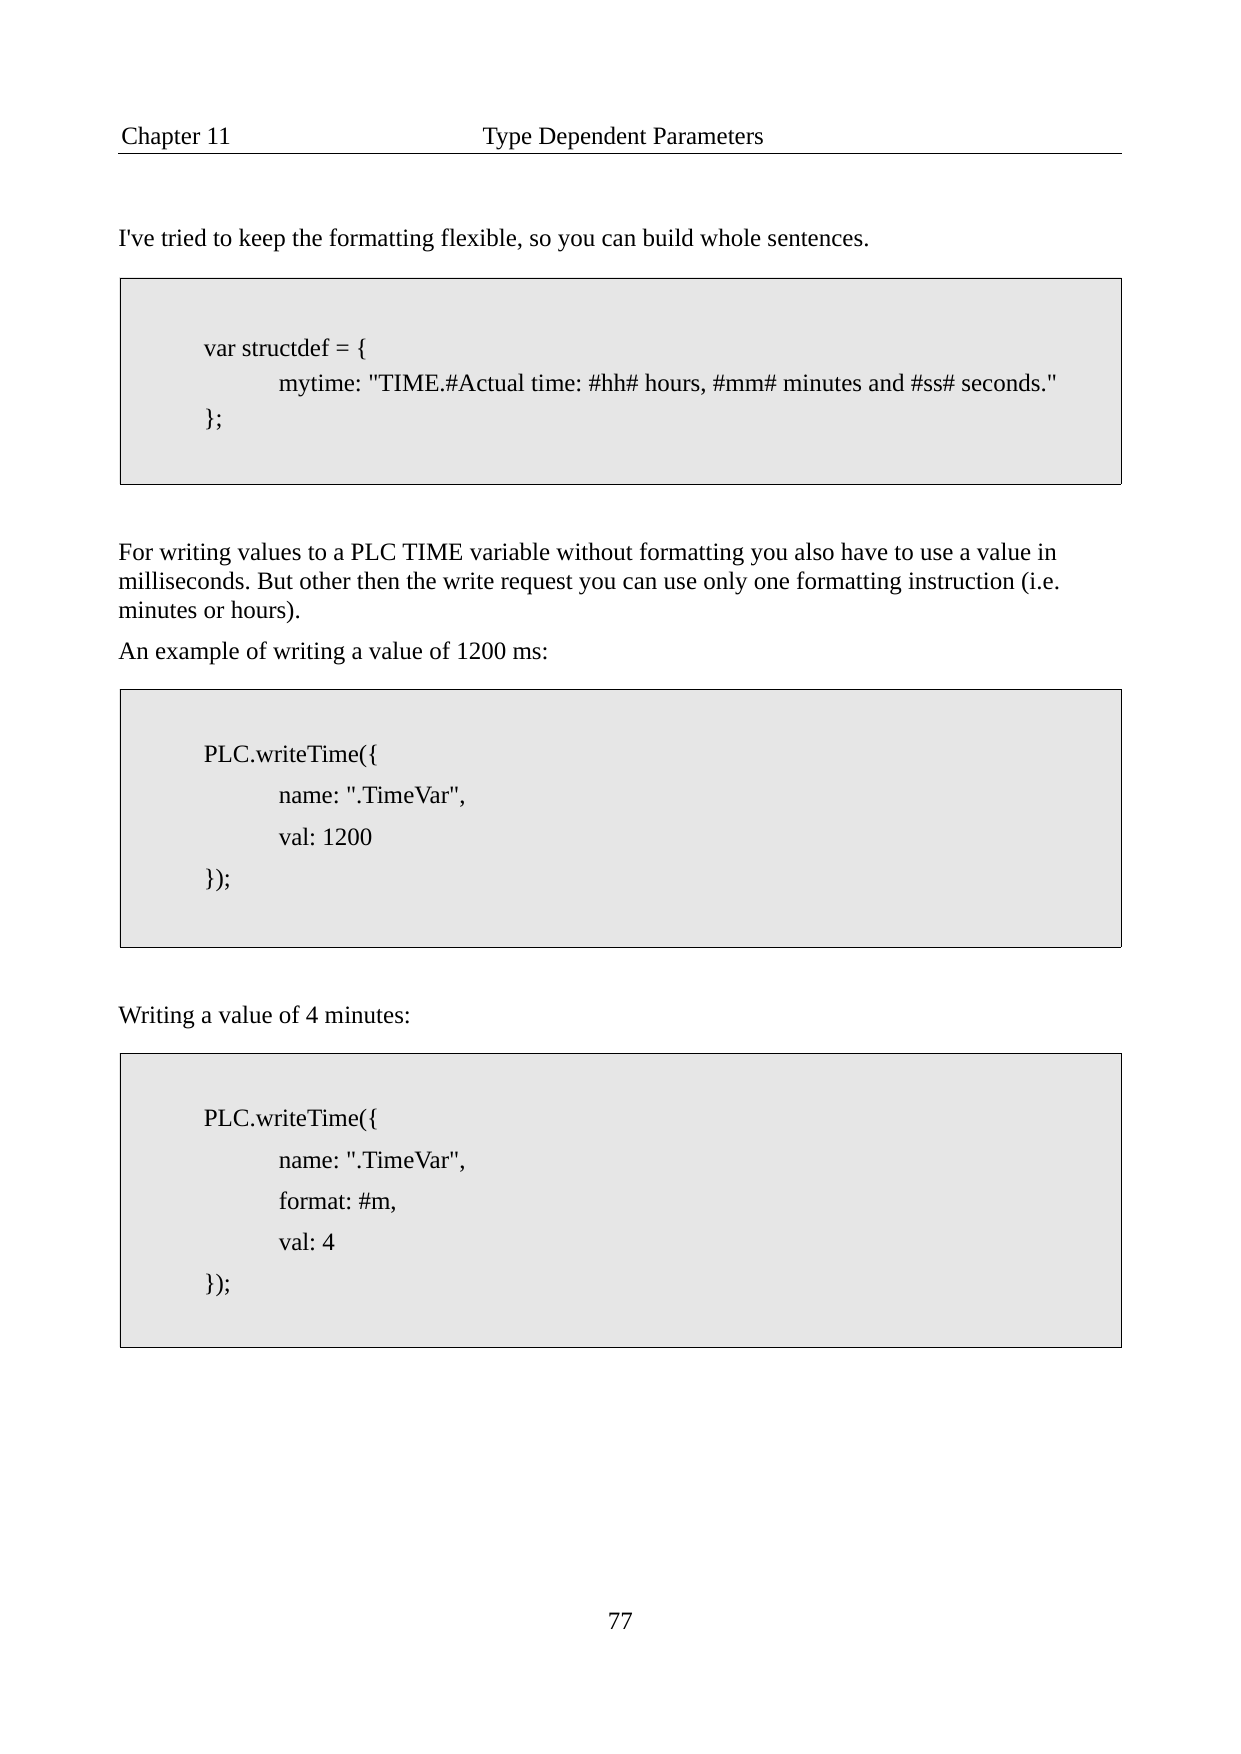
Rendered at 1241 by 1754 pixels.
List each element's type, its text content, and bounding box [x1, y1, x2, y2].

text val: 4 [128, 1227, 1112, 1256]
text Writing a value of 4 minutes: [118, 1000, 1122, 1029]
text format: #m, [128, 1186, 1112, 1215]
text For writing values to a PLC TIME variable without formatting you also have to use a value in milliseconds. But other then the write request you can use only one formatting instruction (i.e. minutes or hours). [118, 537, 1122, 623]
text }); [128, 1268, 1112, 1297]
text I've tried to keep the formatting flexible, so you can build whole sentences. [118, 223, 1122, 252]
text name: ".TimeVar", [128, 1145, 1112, 1173]
text An example of writing a value of 1200 ms: [118, 636, 1122, 665]
text PLC.writeTime({ [128, 1103, 1112, 1132]
text val: 1200 [128, 822, 1112, 851]
text var structdef = { mytime: "TIME.#Actual time: #hh# hours, #mm# minutes and #ss# seconds." }; [128, 328, 1112, 434]
text name: ".TimeVar", [128, 781, 1112, 809]
text PLC.writeTime({ [128, 739, 1112, 768]
text }); [128, 863, 1112, 892]
